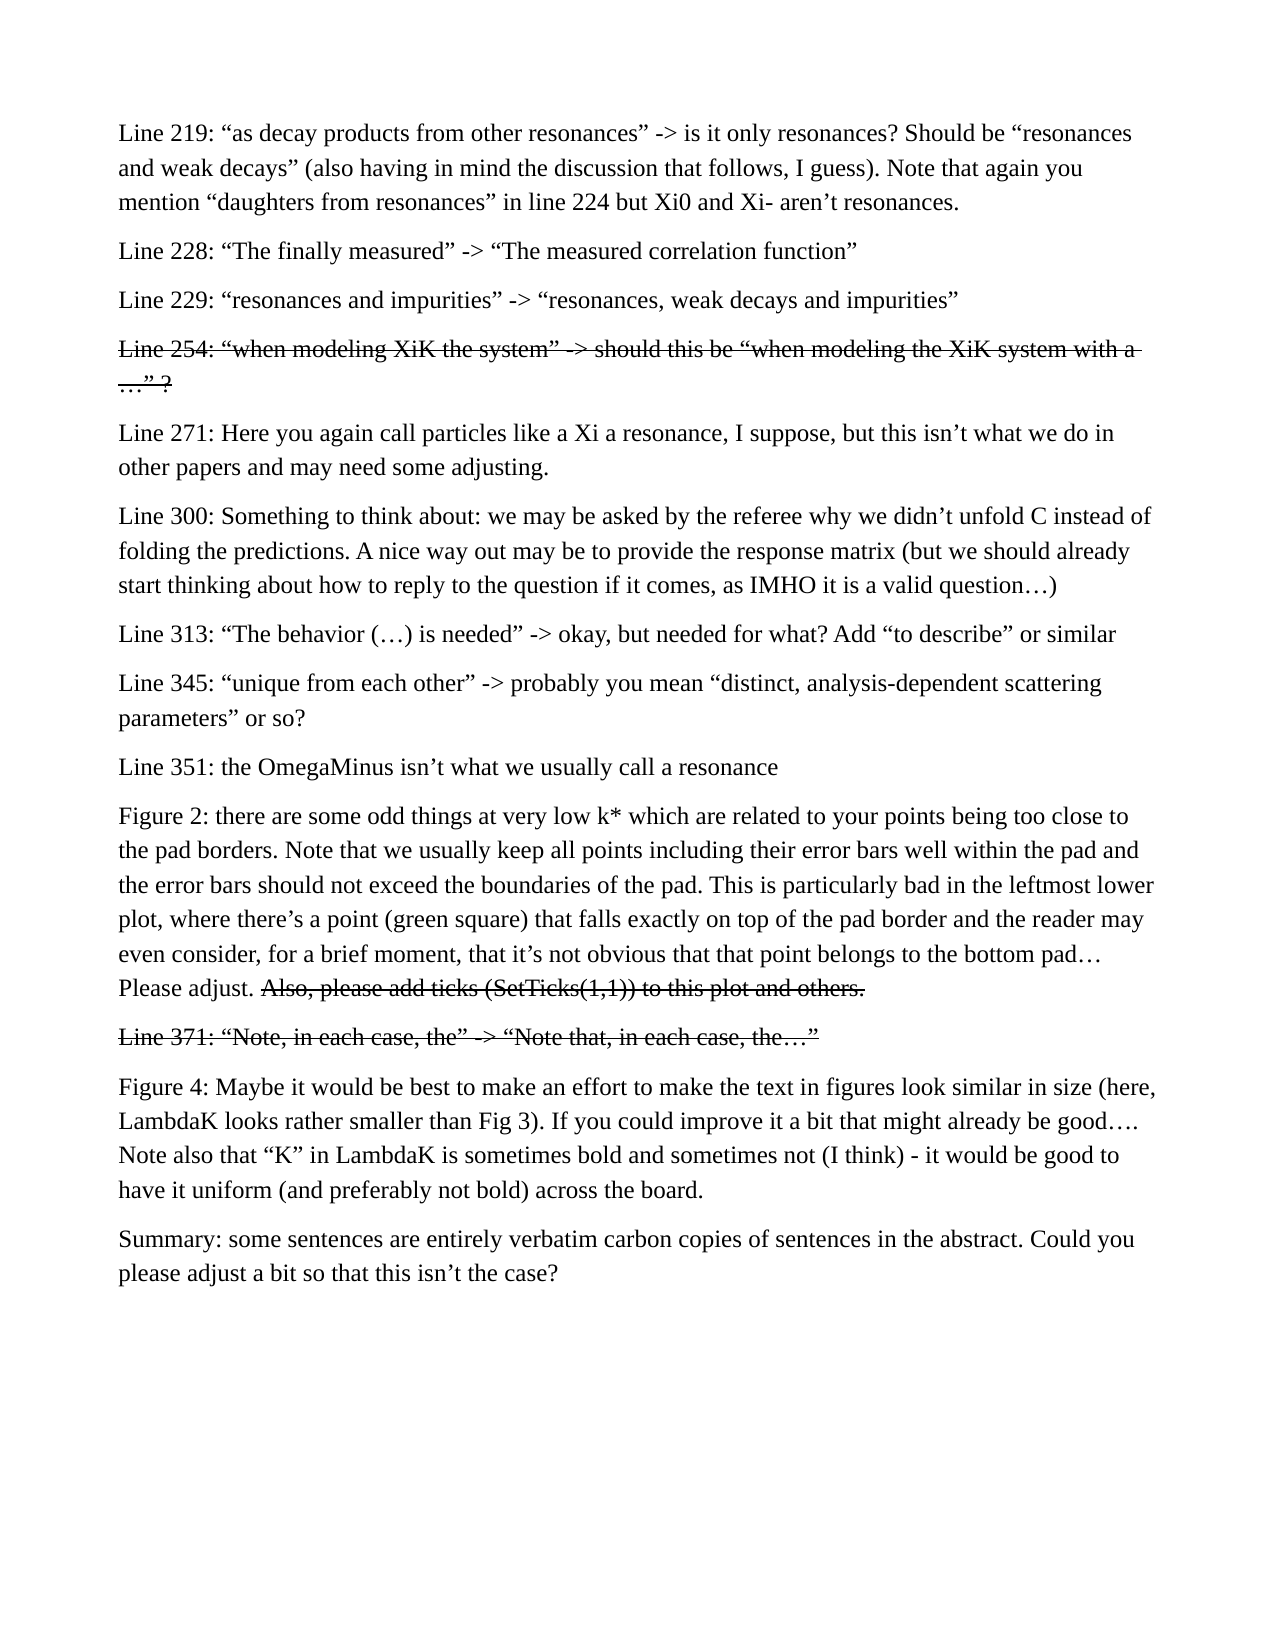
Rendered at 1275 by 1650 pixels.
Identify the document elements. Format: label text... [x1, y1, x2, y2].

text Line 313: “The behavior (…) is needed” -> okay, but needed for what? Add “to describe” or similar [118, 619, 1157, 648]
text Line 271: Here you again call particles like a Xi a resonance, I suppose, but this isn’t what we do in other papers and may need some adjusting. [118, 418, 1157, 481]
text Figure 4: Maybe it would be best to make an effort to make the text in figures look similar in size (here, LambdaK looks rather smaller than Fig 3). If you could improve it a bit that might already be good…. Note also that “K” in LambdaK is sometimes bold and sometimes not (I think) - it would be good to have it uniform (and preferably not bold) across the board. [118, 1072, 1157, 1204]
text Line 300: Something to think about: we may be asked by the referee why we didn’t unfold C instead of folding the predictions. A nice way out may be to provide the response matrix (but we should already start thinking about how to reply to the question if it comes, as IMHO it is a valid question…) [118, 501, 1157, 599]
text Line 345: “unique from each other” -> probably you mean “distinct, analysis-dependent scattering parameters” or so? [118, 668, 1157, 732]
text Line 219: “as decay products from other resonances” -> is it only resonances? Should be “resonances and weak decays” (also having in mind the discussion that follows, I guess). Note that again you mention “daughters from resonances” in line 224 but Xi0 and Xi- aren’t resonances. [118, 118, 1157, 216]
text Figure 2: there are some odd things at very low k* which are related to your points being too close to the pad borders. Note that we usually keep all points including their error bars well within the pad and the error bars should not exceed the boundaries of the pad. This is particularly bad in the leftmost lower plot, where there’s a point (green square) that falls exactly on top of the pad border and the reader may even consider, for a brief moment, that it’s not obvious that that point belongs to the bottom pad… Please adjust. Also, please add ticks (SetTicks(1,1)) to this plot and others. [118, 801, 1157, 1002]
text Line 254: “when modeling XiK the system” -> should this be “when modeling the XiK system with a …” ? [118, 334, 1157, 397]
text Summary: some sentences are entirely verbatim carbon copies of sentences in the abstract. Could you please adjust a bit so that this isn’t the case? [118, 1224, 1157, 1287]
text Line 351: the OmegaMinus isn’t what we usually call a resonance [118, 752, 1157, 781]
text Line 371: “Note, in each case, the” -> “Note that, in each case, the…” [118, 1022, 1157, 1051]
text Line 228: “The finally measured” -> “The measured correlation function” [118, 236, 1157, 265]
text Line 229: “resonances and impurities” -> “resonances, weak decays and impurities” [118, 285, 1157, 314]
